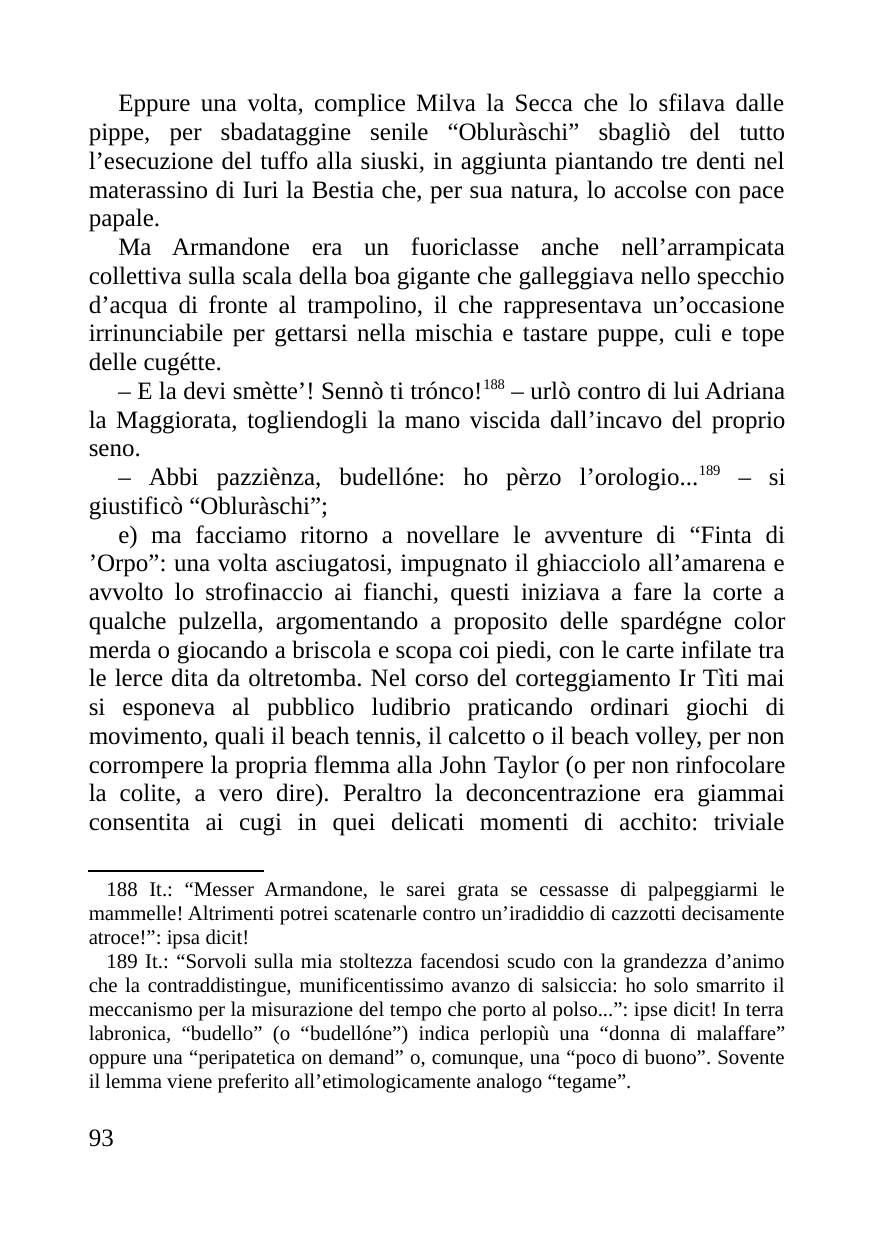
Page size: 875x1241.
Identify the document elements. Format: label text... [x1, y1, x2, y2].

text Eppure una volta, complice Milva la Secca che lo sfilava dalle pippe, per sbadataggine senile “Obluràschi” sbagliò del tutto l’esecuzione del tuffo alla siuski, in aggiunta piantando tre denti nel materassino di Iuri la Bestia che, per sua natura, lo accolse con pace papale. [88, 88, 786, 232]
text It.: “Sorvoli sulla mia stoltezza facendosi scudo con la grandezza d’animo che la contraddistingue, munificentissimo avanzo di salsiccia: ho solo smarrito il meccanismo per la misurazione del tempo che porto al polso...”: ipse dicit! In terra labronica, “budello” (o “budellóne”) indica perlopiù una “donna di malaffare” oppure una “peripatetica on demand” o, comunque, una “poco di buono”. Sovente il lemma viene preferito all’etimologicamente analogo “tegame”. [88, 949, 786, 1093]
text It.: “Messer Armandone, le sarei grata se cessasse di palpeggiarmi le mammelle! Altrimenti potrei scatenarle contro un’iradiddio di cazzotti decisamente atroce!”: ipsa dicit! [88, 877, 786, 949]
text e) ma facciamo ritorno a novellare le avventure di “Finta di ’Orpo”: una volta asciugatosi, impugnato il ghiacciolo all’amarena e avvolto lo strofinaccio ai fianchi, questi iniziava a fare la corte a qualche pulzella, argomentando a proposito delle spardégne color merda o giocando a briscola e scopa coi piedi, con le carte infilate tra le lerce dita da oltretomba. Nel corso del corteggiamento Ir Tìti mai si esponeva al pubblico ludibrio praticando ordinari giochi di movimento, quali il beach tennis, il calcetto o il beach volley, per non corrompere la propria flemma alla John Taylor (o per non rinfocolare la colite, a vero dire). Peraltro la deconcentrazione era giammai consentita ai cugi in quei delicati momenti di acchito: triviale [88, 520, 786, 836]
text – Abbi pazziènza, budellóne: ho pèrzo l’orologio... – si giustificò “Obluràschi”; [88, 462, 786, 520]
text Ma Armandone era un fuoriclasse anche nell’arrampicata collettiva sulla scala della boa gigante che galleggiava nello specchio d’acqua di fronte al trampolino, il che rappresentava un’occasione irrinunciabile per gettarsi nella mischia e tastare puppe, culi e tope delle cugétte. [88, 232, 786, 376]
text – E la devi smètte’! Sennò ti trónco! – urlò contro di lui Adriana la Maggiorata, togliendogli la mano viscida dall’incavo del proprio seno. [88, 376, 786, 462]
